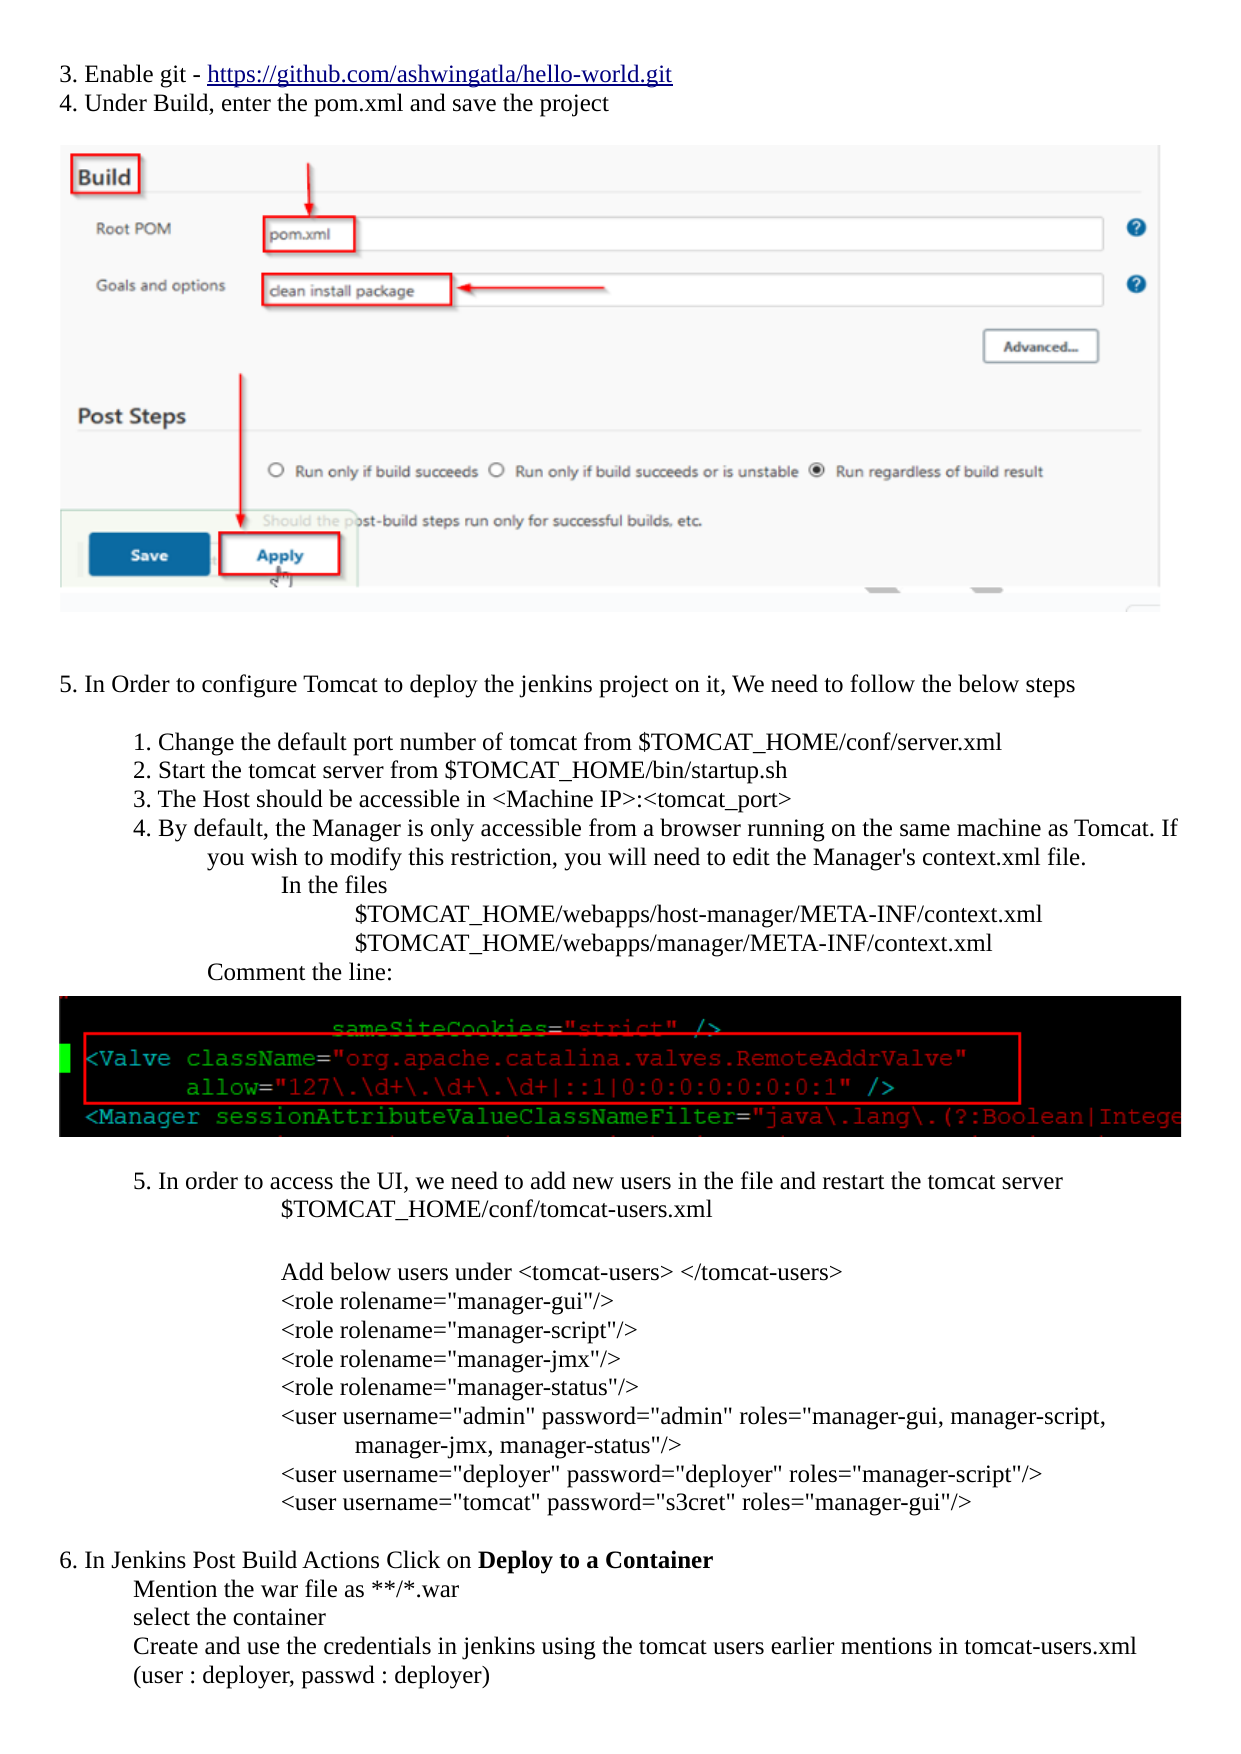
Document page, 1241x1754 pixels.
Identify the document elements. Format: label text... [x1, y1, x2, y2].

text Comment the line: [59, 957, 1181, 985]
text In the files [59, 870, 1181, 899]
text <user username="deployer" password="deployer" roles="manager-script"/> <user username="tomcat" password="s3cret" roles="manager-gui"/> [59, 1459, 1181, 1516]
text 1. Change the default port number of tomcat from $TOMCAT_HOME/conf/server.xml [59, 727, 1181, 755]
text 2. Start the tomcat server from $TOMCAT_HOME/bin/startup.sh [59, 755, 1181, 784]
text 4. Under Build, enter the pom.xml and save the project [59, 88, 1181, 117]
text 5. In order to access the UI, we need to add new users in the file and restart the tomcat server [59, 1166, 1181, 1194]
text 3. The Host should be accessible in <Machine IP>:<tomcat_port> [59, 784, 1181, 813]
text Create and use the credentials in jenkins using the tomcat users earlier mentions in tomcat-users.xml [59, 1631, 1181, 1660]
text <role rolename="manager-jmx"/> <role rolename="manager-status"/> <user username="admin" password="admin" roles="manager-gui, manager-script, manager-jmx, manager-status"/> [59, 1344, 1181, 1459]
text $TOMCAT_HOME/webapps/host-manager/META-INF/context.xml [59, 899, 1181, 928]
text 6. In Jenkins Post Build Actions Click on Deploy to a Container [59, 1545, 1181, 1574]
text 5. In Order to configure Tomcat to deploy the jenkins project on it, We need to follow the below steps [59, 669, 1181, 698]
text $TOMCAT_HOME/conf/tomcat-users.xml [59, 1194, 1181, 1223]
text select the container [59, 1602, 1181, 1631]
text $TOMCAT_HOME/webapps/manager/META-INF/context.xml [59, 928, 1181, 957]
text 4. By default, the Manager is only accessible from a browser running on the same machine as Tomcat. If you wish to modify this restriction, you will need to edit the Manager's context.xml file. [59, 813, 1181, 870]
text (user : deployer, passwd : deployer) [59, 1660, 1181, 1689]
text Add below users under <tomcat-users> </tomcat-users> [59, 1257, 1181, 1286]
picture [59, 145, 1182, 612]
text <role rolename="manager-gui"/> <role rolename="manager-script"/> [59, 1286, 1181, 1344]
text 3. Enable git - https://github.com/ashwingatla/hello-world.git [59, 59, 1181, 88]
text Mention the war file as **/*.war [59, 1574, 1181, 1602]
picture [59, 996, 1182, 1137]
